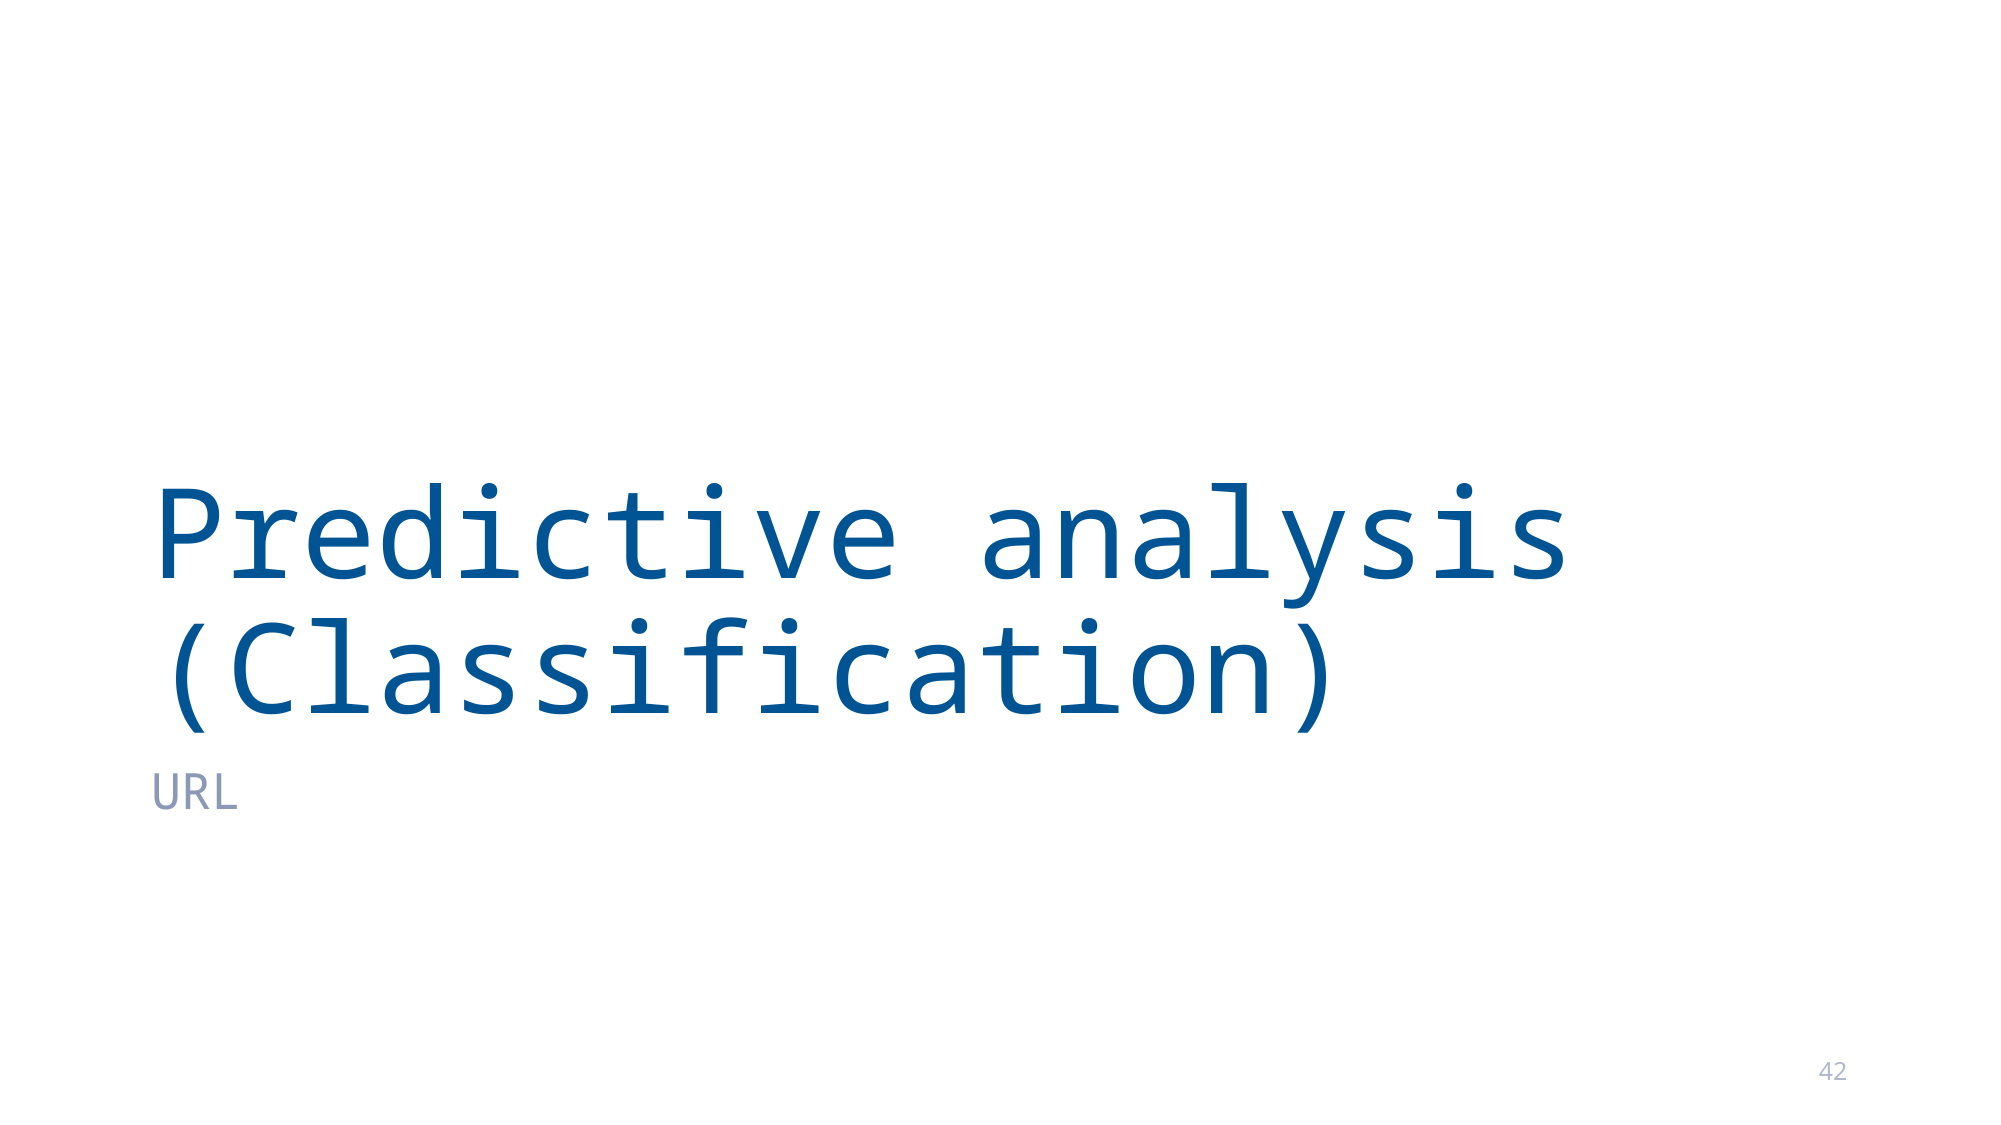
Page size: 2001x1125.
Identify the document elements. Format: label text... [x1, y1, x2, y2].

list URL [136, 752, 1862, 999]
title Predictive analysis (Classification) [136, 280, 1862, 749]
slide_number [1412, 1042, 1863, 1103]
